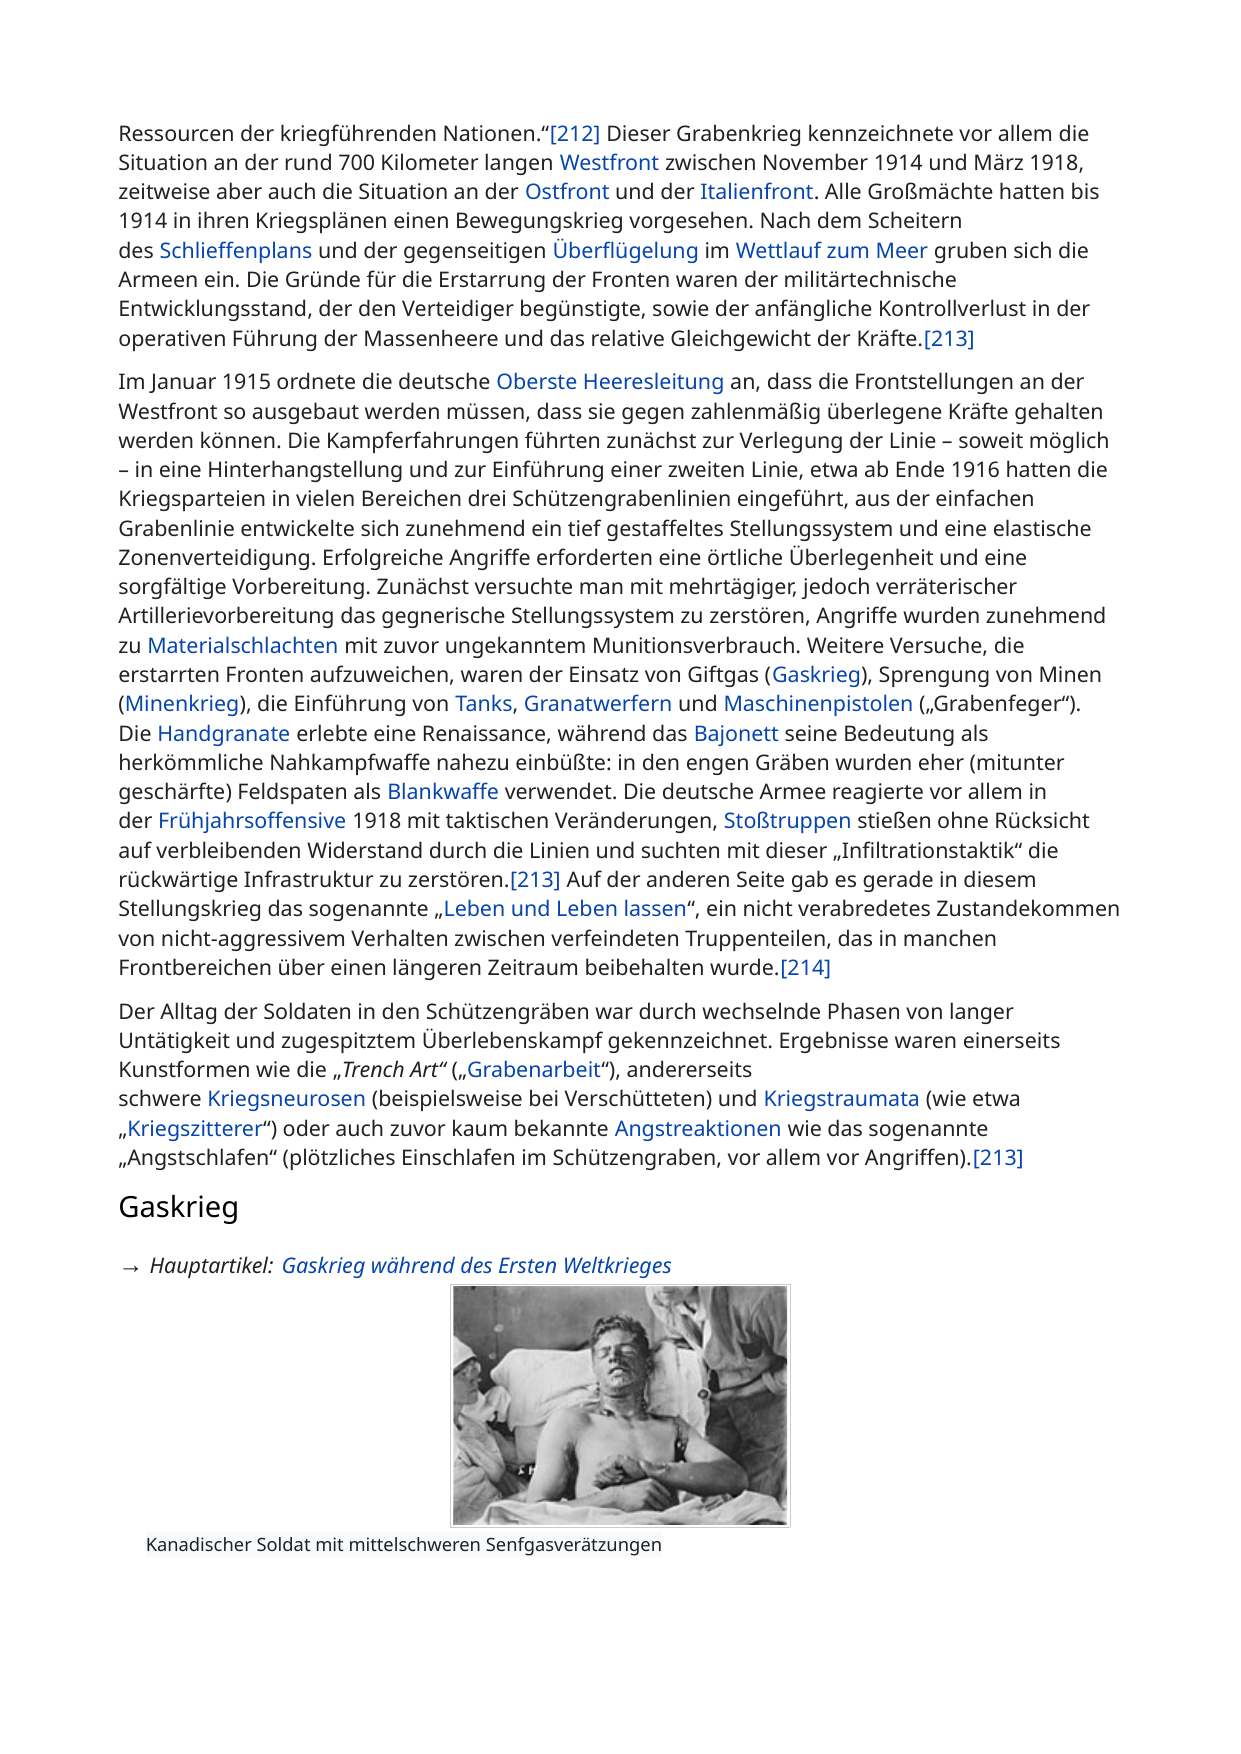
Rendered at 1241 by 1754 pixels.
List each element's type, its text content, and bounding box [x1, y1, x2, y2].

text Kanadischer Soldat mit mittelschweren Senfgasverätzungen [123, 1532, 1122, 1557]
subtitle Gaskrieg [118, 1186, 1122, 1226]
text Der Alltag der Soldaten in den Schützengräben war durch wechselnde Phasen von langer Untätigkeit und zugespitztem Überlebenskampf gekennzeichnet. Ergebnisse waren einerseits Kunstformen wie die „Trench Art“ („Grabenarbeit“), andererseits schwere Kriegsneurosen (beispielsweise bei Verschütteten) und Kriegstraumata (wie etwa „Kriegszitterer“) oder auch zuvor kaum bekannte Angstreaktionen wie das sogenannte „Angstschlafen“ (plötzliches Einschlafen im Schützengraben, vor allem vor Angriffen).[213] [118, 996, 1122, 1172]
text Ressourcen der kriegführenden Nationen.“[212] Dieser Grabenkrieg kennzeichnete vor allem die Situation an der rund 700 Kilometer langen Westfront zwischen November 1914 und März 1918, zeitweise aber auch die Situation an der Ostfront und der Italienfront. Alle Großmächte hatten bis 1914 in ihren Kriegsplänen einen Bewegungskrieg vorgesehen. Nach dem Scheitern des Schlieffenplans und der gegenseitigen Überflügelung im Wettlauf zum Meer gruben sich die Armeen ein. Die Gründe für die Erstarrung der Fronten waren der militärtechnische Entwicklungsstand, der den Verteidiger begünstigte, sowie der anfängliche Kontrollverlust in der operativen Führung der Massenheere und das relative Gleichgewicht der Kräfte.[213] [118, 118, 1122, 352]
text Im Januar 1915 ordnete die deutsche Oberste Heeresleitung an, dass die Frontstellungen an der Westfront so ausgebaut werden müssen, dass sie gegen zahlenmäßig überlegene Kräfte gehalten werden können. Die Kampferfahrungen führten zunächst zur Verlegung der Linie – soweit möglich – in eine Hinterhangstellung und zur Einführung einer zweiten Linie, etwa ab Ende 1916 hatten die Kriegsparteien in vielen Bereichen drei Schützengrabenlinien eingeführt, aus der einfachen Grabenlinie entwickelte sich zunehmend ein tief gestaffeltes Stellungssystem und eine elastische Zonenverteidigung. Erfolgreiche Angriffe erforderten eine örtliche Überlegenheit und eine sorgfältige Vorbereitung. Zunächst versuchte man mit mehrtägiger, jedoch verräterischer Artillerievorbereitung das gegnerische Stellungssystem zu zerstören, Angriffe wurden zunehmend zu Materialschlachten mit zuvor ungekanntem Munitionsverbrauch. Weitere Versuche, die erstarrten Fronten aufzuweichen, waren der Einsatz von Giftgas (Gaskrieg), Sprengung von Minen (Minenkrieg), die Einführung von Tanks, Granatwerfern und Maschinenpistolen („Grabenfeger“). Die Handgranate erlebte eine Renaissance, während das Bajonett seine Bedeutung als herkömmliche Nahkampfwaffe nahezu einbüßte: in den engen Gräben wurden eher (mitunter geschärfte) Feldspaten als Blankwaffe verwendet. Die deutsche Armee reagierte vor allem in der Frühjahrsoffensive 1918 mit taktischen Veränderungen, Stoßtruppen stießen ohne Rücksicht auf verbleibenden Widerstand durch die Linien und suchten mit dieser „Infiltrationstaktik“ die rückwärtige Infrastruktur zu zerstören.[213] Auf der anderen Seite gab es gerade in diesem Stellungskrieg das sogenannte „Leben und Leben lassen“, ein nicht verabredetes Zustandekommen von nicht-aggressivem Verhalten zwischen verfeindeten Truppenteilen, das in manchen Frontbereichen über einen längeren Zeitraum beibehalten wurde.[214] [118, 367, 1122, 982]
text → Hauptartikel: Gaskrieg während des Ersten Weltkrieges [118, 1250, 1122, 1279]
picture [453, 1286, 788, 1525]
